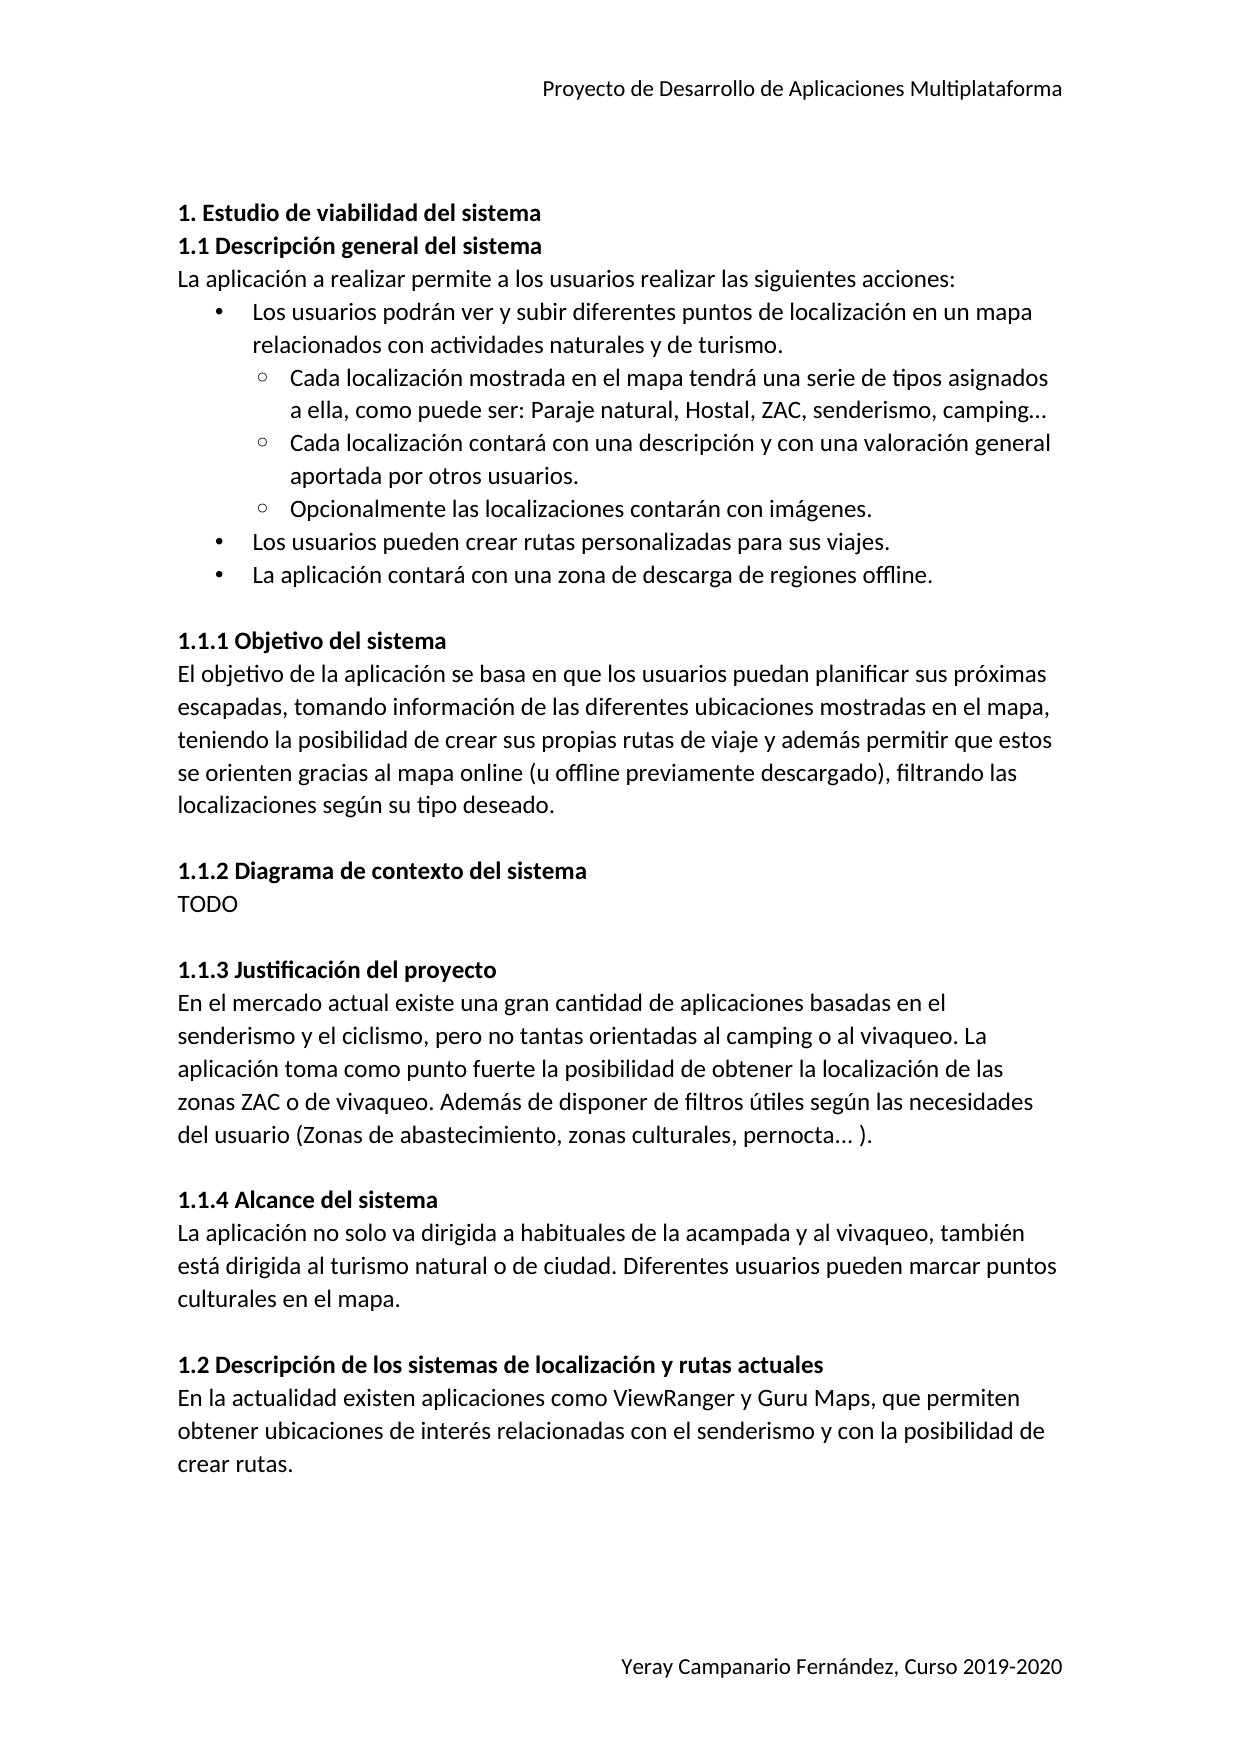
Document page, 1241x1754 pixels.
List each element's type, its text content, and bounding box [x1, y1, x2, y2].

text La aplicación a realizar permite a los usuarios realizar las siguientes acciones: [177, 263, 1063, 293]
text 1.1.3 Justificación del proyecto [177, 954, 1063, 985]
text TODO [177, 888, 1063, 919]
list Cada localización contará con una descripción y con una valoración general aportada por otros usuarios. [252, 428, 1063, 491]
list Los usuarios podrán ver y subir diferentes puntos de localización en un mapa relacionados con actividades naturales y de turismo. [215, 296, 1063, 359]
text En la actualidad existen aplicaciones como ViewRanger y Guru Maps, que permiten obtener ubicaciones de interés relacionadas con el senderismo y con la posibilidad de crear rutas. [177, 1382, 1063, 1478]
list Los usuarios pueden crear rutas personalizadas para sus viajes. [215, 526, 1063, 557]
list La aplicación contará con una zona de descarga de regiones offline. [215, 559, 1063, 590]
text La aplicación no solo va dirigida a habituales de la acampada y al vivaqueo, también está dirigida al turismo natural o de ciudad. Diferentes usuarios pueden marcar puntos culturales en el mapa. [177, 1218, 1063, 1314]
text 1.1 Descripción general del sistema [177, 230, 1063, 261]
list Opcionalmente las localizaciones contarán con imágenes. [252, 493, 1063, 524]
text 1.1.2 Diagrama de contexto del sistema [177, 856, 1063, 886]
text 1. Estudio de viabilidad del sistema [177, 197, 1063, 228]
text En el mercado actual existe una gran cantidad de aplicaciones basadas en el senderismo y el ciclismo, pero no tantas orientadas al camping o al vivaqueo. La aplicación toma como punto fuerte la posibilidad de obtener la localización de las zonas ZAC o de vivaqueo. Además de disponer de filtros útiles según las necesidades del usuario (Zonas de abastecimiento, zonas culturales, pernocta... ). [177, 987, 1063, 1149]
text 1.2 Descripción de los sistemas de localización y rutas actuales [177, 1349, 1063, 1380]
text 1.1.4 Alcance del sistema [177, 1185, 1063, 1215]
list Cada localización mostrada en el mapa tendrá una serie de tipos asignados a ella, como puede ser: Paraje natural, Hostal, ZAC, senderismo, camping… [252, 362, 1063, 425]
text El objetivo de la aplicación se basa en que los usuarios puedan planificar sus próximas escapadas, tomando información de las diferentes ubicaciones mostradas en el mapa, teniendo la posibilidad de crear sus propias rutas de viaje y además permitir que estos se orienten gracias al mapa online (u offline previamente descargado), filtrando las localizaciones según su tipo deseado. [177, 658, 1063, 820]
text 1.1.1 Objetivo del sistema [177, 625, 1063, 656]
